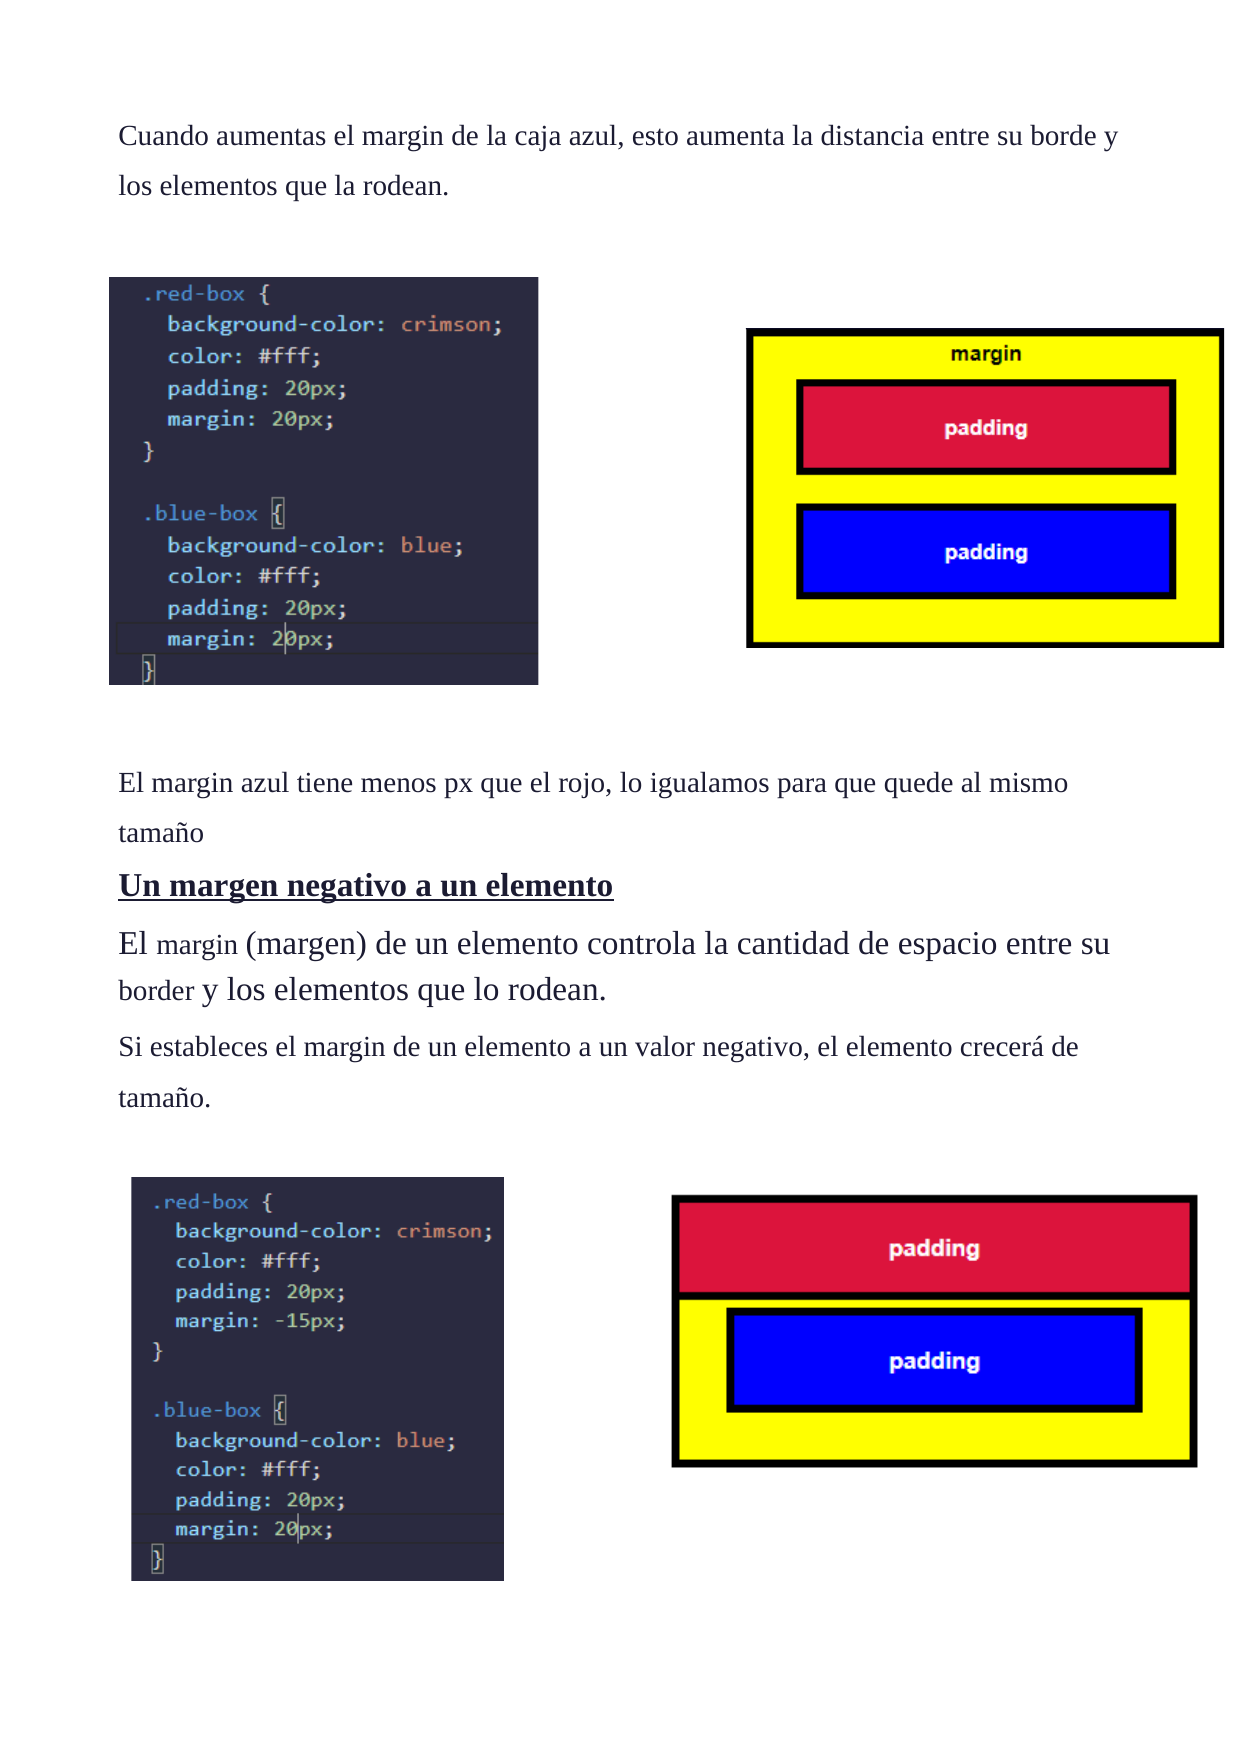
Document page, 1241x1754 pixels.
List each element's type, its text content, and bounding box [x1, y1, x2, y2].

text Cuando aumentas el margin de la caja azul, esto aumenta la distancia entre su borde y los elementos que la rodean. [118, 118, 1122, 202]
text Si estableces el margin de un elemento a un valor negativo, el elemento crecerá de tamaño. [118, 1029, 1122, 1113]
text El margin (margen) de un elemento controla la cantidad de espacio entre su border y los elementos que lo rodean. [118, 923, 1122, 1007]
text El margin azul tiene menos px que el rojo, lo igualamos para que quede al mismo tamaño [118, 765, 1122, 849]
text Un margen negativo a un elemento [118, 866, 1122, 904]
